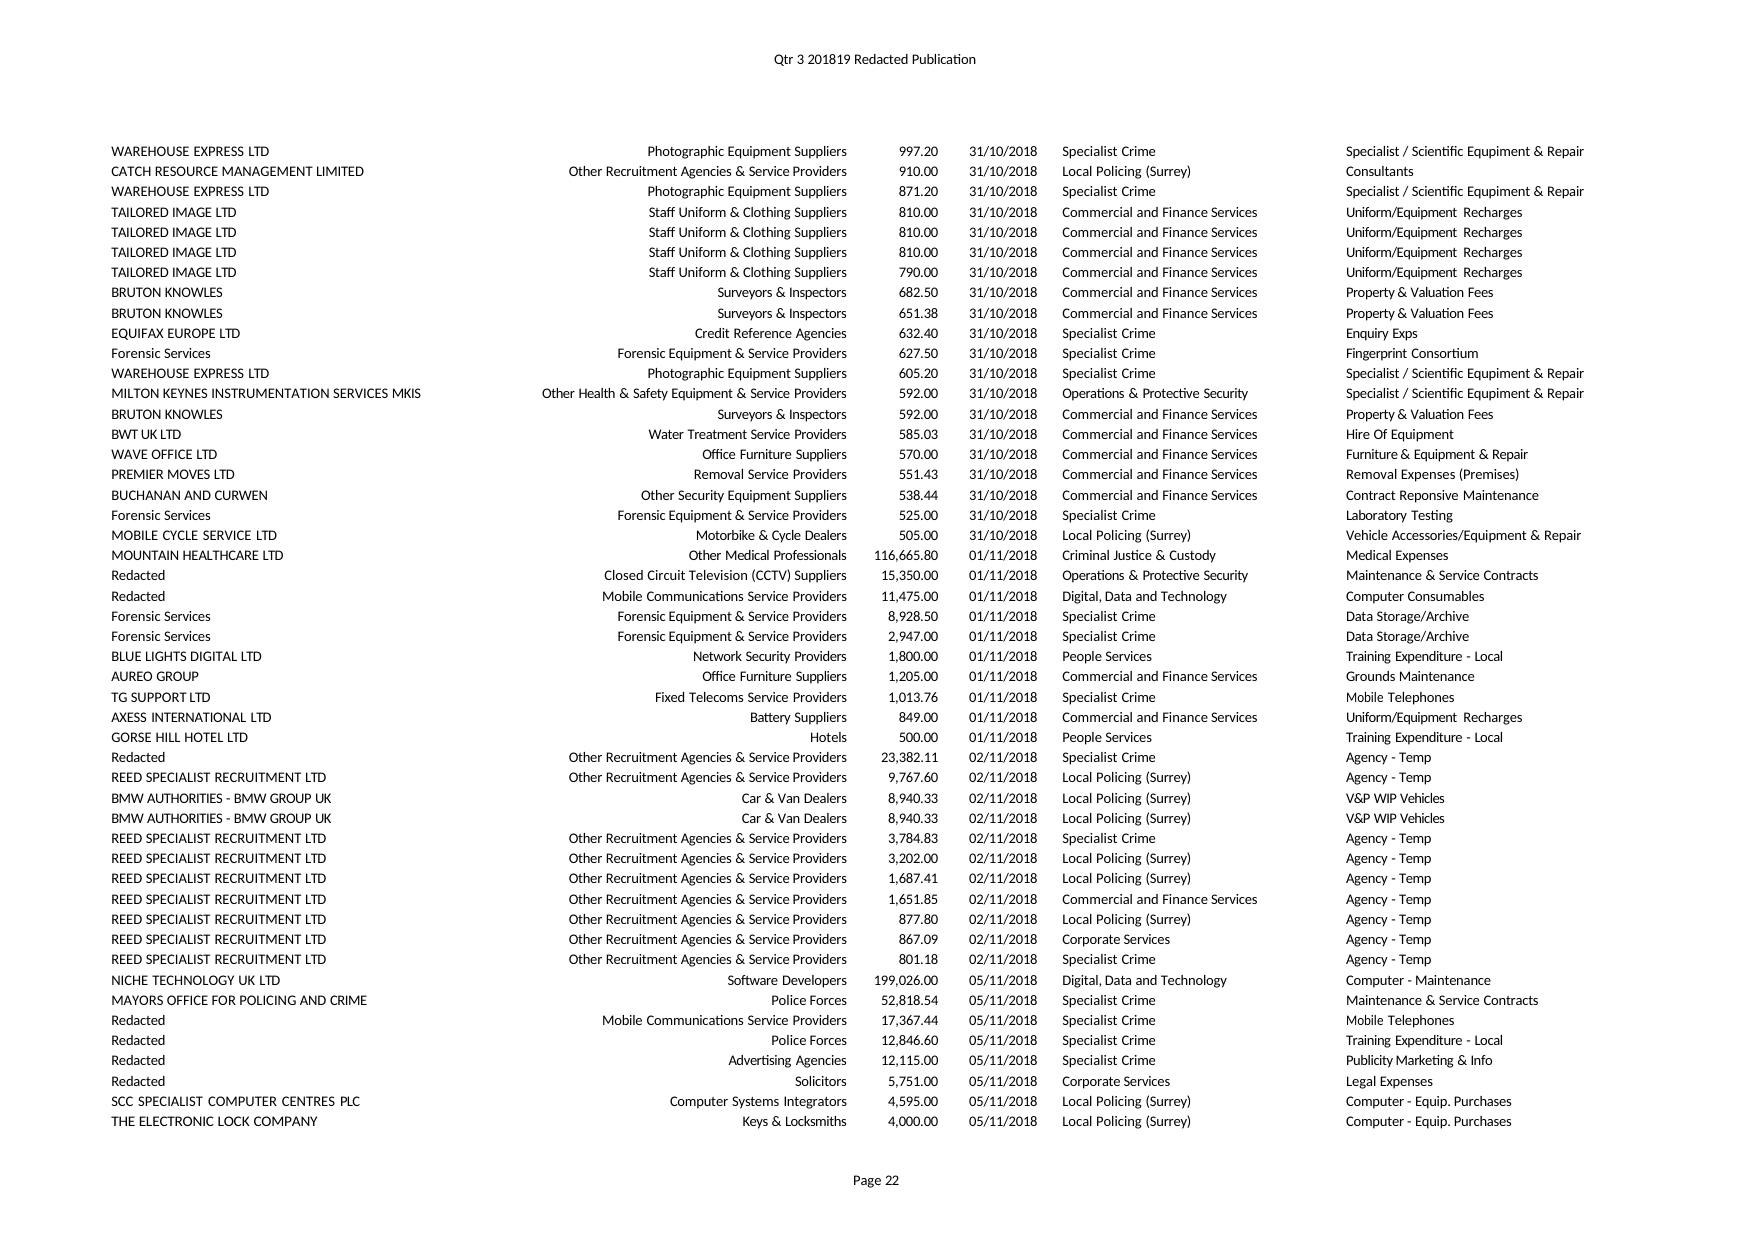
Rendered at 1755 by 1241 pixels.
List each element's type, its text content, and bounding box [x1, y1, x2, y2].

table_cell Other Recruitment Agencies & Service Providers [480, 162, 859, 182]
table_cell Contract Reponsive Maintenance [1303, 485, 1591, 505]
table_cell Other Recruitment Agencies & Service Providers [480, 829, 859, 849]
table_cell 12,846.60 [859, 1031, 953, 1051]
table_cell Local Policing (Surrey) [1050, 788, 1303, 808]
table_cell Network Security Providers [480, 647, 859, 667]
table_cell 12,115.00 [859, 1051, 953, 1071]
table_cell 3,784.83 [859, 829, 953, 849]
table_cell Training Expenditure - Local [1303, 647, 1591, 667]
table_cell 8,940.33 [859, 809, 953, 829]
table_cell Training Expenditure - Local [1303, 1031, 1591, 1051]
table_cell 3,202.00 [859, 849, 953, 869]
table_cell 05/11/2018 [953, 1031, 1050, 1051]
table_cell Legal Expenses [1303, 1071, 1591, 1091]
table_cell Specialist Crime [1050, 364, 1303, 384]
table_cell 682.50 [859, 283, 953, 303]
table_cell Digital, Data and Technology [1050, 970, 1303, 990]
table_cell Maintenance & Service Contracts [1303, 566, 1591, 586]
table_cell 31/10/2018 [953, 162, 1050, 182]
table_cell Hire Of Equipment [1303, 425, 1591, 445]
table_cell Grounds Maintenance [1303, 667, 1591, 687]
table_header Specialist / Scientific Equpiment & Repair [1303, 143, 1591, 162]
table_cell BRUTON KNOWLES [106, 283, 480, 303]
table_cell 551.43 [859, 465, 953, 485]
table_cell 31/10/2018 [953, 505, 1050, 526]
table_cell 31/10/2018 [953, 344, 1050, 364]
table_cell Enquiry Exps [1303, 324, 1591, 344]
table_cell Corporate Services [1050, 1071, 1303, 1091]
table_cell Specialist Crime [1050, 950, 1303, 970]
table_cell 570.00 [859, 445, 953, 465]
table_cell Other Recruitment Agencies & Service Providers [480, 889, 859, 909]
table_cell Agency - Temp [1303, 849, 1591, 869]
table_cell Removal Service Providers [480, 465, 859, 485]
table_cell 02/11/2018 [953, 910, 1050, 930]
table_cell Uniform/Equipment Recharges [1303, 202, 1591, 222]
table_cell Commercial and Finance Services [1050, 303, 1303, 323]
table_cell 1,651.85 [859, 889, 953, 909]
table_cell 1,687.41 [859, 869, 953, 889]
table_cell WAREHOUSE EXPRESS LTD [106, 182, 480, 202]
table_cell 871.20 [859, 182, 953, 202]
table_cell Redacted [106, 1011, 480, 1031]
table_cell Local Policing (Surrey) [1050, 1091, 1303, 1112]
table_cell 05/11/2018 [953, 1051, 1050, 1071]
table_cell REED SPECIALIST RECRUITMENT LTD [106, 910, 480, 930]
table_cell REED SPECIALIST RECRUITMENT LTD [106, 768, 480, 788]
table_cell CATCH RESOURCE MANAGEMENT LIMITED [106, 162, 480, 182]
table_cell Commercial and Finance Services [1050, 223, 1303, 243]
table_cell 4,595.00 [859, 1091, 953, 1112]
table_cell Agency - Temp [1303, 889, 1591, 909]
table_cell Staff Uniform & Clothing Suppliers [480, 202, 859, 222]
table_cell 500.00 [859, 728, 953, 748]
table_cell 605.20 [859, 364, 953, 384]
table_cell 2,947.00 [859, 627, 953, 647]
table_cell NICHE TECHNOLOGY UK LTD [106, 970, 480, 990]
table_cell Commercial and Finance Services [1050, 465, 1303, 485]
table_cell 02/11/2018 [953, 930, 1050, 950]
table_cell PREMIER MOVES LTD [106, 465, 480, 485]
table_cell Property & Valuation Fees [1303, 303, 1591, 323]
table_cell Computer - Maintenance [1303, 970, 1591, 990]
table_cell AXESS INTERNATIONAL LTD [106, 708, 480, 728]
table_cell Consultants [1303, 162, 1591, 182]
table_cell Corporate Services [1050, 930, 1303, 950]
table_cell AUREO GROUP [106, 667, 480, 687]
table_cell Other Security Equipment Suppliers [480, 485, 859, 505]
table_cell REED SPECIALIST RECRUITMENT LTD [106, 869, 480, 889]
table_cell BWT UK LTD [106, 425, 480, 445]
table_cell REED SPECIALIST RECRUITMENT LTD [106, 849, 480, 869]
table_cell Laboratory Testing [1303, 505, 1591, 526]
table_cell Forensic Equipment & Service Providers [480, 627, 859, 647]
table_cell 31/10/2018 [953, 465, 1050, 485]
table_cell 52,818.54 [859, 990, 953, 1011]
table_cell 31/10/2018 [953, 223, 1050, 243]
table_cell Hotels [480, 728, 859, 748]
table_cell THE ELECTRONIC LOCK COMPANY [106, 1112, 480, 1132]
table_cell 02/11/2018 [953, 869, 1050, 889]
table_cell 31/10/2018 [953, 384, 1050, 404]
table_cell 01/11/2018 [953, 566, 1050, 586]
table_cell Other Recruitment Agencies & Service Providers [480, 910, 859, 930]
table_cell BMW AUTHORITIES - BMW GROUP UK [106, 788, 480, 808]
table_cell 4,000.00 [859, 1112, 953, 1132]
table_cell Redacted [106, 586, 480, 606]
table_cell 31/10/2018 [953, 526, 1050, 546]
table_cell 01/11/2018 [953, 728, 1050, 748]
table_cell 8,928.50 [859, 606, 953, 627]
table_cell 801.18 [859, 950, 953, 970]
table_cell 505.00 [859, 526, 953, 546]
table_cell Photographic Equipment Suppliers [480, 364, 859, 384]
table_cell 538.44 [859, 485, 953, 505]
table_cell 31/10/2018 [953, 182, 1050, 202]
table_cell 05/11/2018 [953, 1091, 1050, 1112]
table_cell 02/11/2018 [953, 809, 1050, 829]
table_cell Commercial and Finance Services [1050, 708, 1303, 728]
table_cell Staff Uniform & Clothing Suppliers [480, 263, 859, 283]
table_cell Property & Valuation Fees [1303, 404, 1591, 424]
table_cell Water Treatment Service Providers [480, 425, 859, 445]
table_cell 877.80 [859, 910, 953, 930]
table_cell Criminal Justice & Custody [1050, 546, 1303, 566]
table_cell Medical Expenses [1303, 546, 1591, 566]
table_cell Other Recruitment Agencies & Service Providers [480, 849, 859, 869]
table_cell 05/11/2018 [953, 990, 1050, 1011]
table_cell Local Policing (Surrey) [1050, 768, 1303, 788]
table_cell 1,800.00 [859, 647, 953, 667]
table_cell Local Policing (Surrey) [1050, 910, 1303, 930]
table_cell 01/11/2018 [953, 546, 1050, 566]
table_cell Commercial and Finance Services [1050, 202, 1303, 222]
table_cell Specialist Crime [1050, 990, 1303, 1011]
table_cell 11,475.00 [859, 586, 953, 606]
table_cell Maintenance & Service Contracts [1303, 990, 1591, 1011]
table_cell 01/11/2018 [953, 667, 1050, 687]
table_cell BRUTON KNOWLES [106, 303, 480, 323]
table_cell Specialist Crime [1050, 748, 1303, 768]
table_cell 31/10/2018 [953, 324, 1050, 344]
table_cell Operations & Protective Security [1050, 384, 1303, 404]
table_cell 02/11/2018 [953, 768, 1050, 788]
table_cell REED SPECIALIST RECRUITMENT LTD [106, 930, 480, 950]
table_cell 02/11/2018 [953, 849, 1050, 869]
table_cell Office Furniture Suppliers [480, 445, 859, 465]
table_cell BUCHANAN AND CURWEN [106, 485, 480, 505]
table_cell BLUE LIGHTS DIGITAL LTD [106, 647, 480, 667]
table_cell 01/11/2018 [953, 708, 1050, 728]
table_cell Forensic Services [106, 344, 480, 364]
table_cell 01/11/2018 [953, 627, 1050, 647]
table_cell Furniture & Equipment & Repair [1303, 445, 1591, 465]
table_cell Surveyors & Inspectors [480, 283, 859, 303]
table_cell 31/10/2018 [953, 425, 1050, 445]
table_cell Uniform/Equipment Recharges [1303, 263, 1591, 283]
table_cell Commercial and Finance Services [1050, 263, 1303, 283]
table_cell 5,751.00 [859, 1071, 953, 1091]
table_cell Specialist Crime [1050, 1011, 1303, 1031]
table_cell Staff Uniform & Clothing Suppliers [480, 243, 859, 263]
table_cell Other Health & Safety Equipment & Service Providers [480, 384, 859, 404]
table_cell Commercial and Finance Services [1050, 445, 1303, 465]
table_cell V&P WIP Vehicles [1303, 788, 1591, 808]
table_cell 31/10/2018 [953, 202, 1050, 222]
table_cell MILTON KEYNES INSTRUMENTATION SERVICES MKIS [106, 384, 480, 404]
table_cell 02/11/2018 [953, 950, 1050, 970]
table_cell Fingerprint Consortium [1303, 344, 1591, 364]
table_cell Police Forces [480, 1031, 859, 1051]
table_cell Forensic Services [106, 606, 480, 627]
table_cell Specialist Crime [1050, 324, 1303, 344]
table_cell Specialist Crime [1050, 687, 1303, 707]
table_cell Agency - Temp [1303, 869, 1591, 889]
table_cell Commercial and Finance Services [1050, 243, 1303, 263]
table_cell Specialist Crime [1050, 829, 1303, 849]
table_cell Battery Suppliers [480, 708, 859, 728]
table_cell Commercial and Finance Services [1050, 425, 1303, 445]
table_cell 05/11/2018 [953, 970, 1050, 990]
table_cell Surveyors & Inspectors [480, 404, 859, 424]
table_cell Agency - Temp [1303, 930, 1591, 950]
table_cell Agency - Temp [1303, 748, 1591, 768]
table_cell Computer Consumables [1303, 586, 1591, 606]
table_header 997.20 [859, 143, 953, 162]
table_cell 1,205.00 [859, 667, 953, 687]
table_cell WAVE OFFICE LTD [106, 445, 480, 465]
table_cell 02/11/2018 [953, 889, 1050, 909]
table_cell Local Policing (Surrey) [1050, 526, 1303, 546]
table_cell REED SPECIALIST RECRUITMENT LTD [106, 829, 480, 849]
table_cell 31/10/2018 [953, 404, 1050, 424]
table_cell 199,026.00 [859, 970, 953, 990]
table_cell TAILORED IMAGE LTD [106, 243, 480, 263]
table_cell 05/11/2018 [953, 1071, 1050, 1091]
table_cell Agency - Temp [1303, 768, 1591, 788]
table_cell Agency - Temp [1303, 950, 1591, 970]
table_cell 05/11/2018 [953, 1011, 1050, 1031]
table_cell Commercial and Finance Services [1050, 283, 1303, 303]
table_cell 627.50 [859, 344, 953, 364]
table_cell Vehicle Accessories/Equipment & Repair [1303, 526, 1591, 546]
table_cell Forensic Equipment & Service Providers [480, 505, 859, 526]
table_cell Software Developers [480, 970, 859, 990]
table_cell People Services [1050, 728, 1303, 748]
table_cell Other Recruitment Agencies & Service Providers [480, 930, 859, 950]
table_cell Mobile Communications Service Providers [480, 1011, 859, 1031]
table_cell Motorbike & Cycle Dealers [480, 526, 859, 546]
table_cell Other Medical Professionals [480, 546, 859, 566]
table_cell 31/10/2018 [953, 485, 1050, 505]
table_cell 31/10/2018 [953, 445, 1050, 465]
table_cell 17,367.44 [859, 1011, 953, 1031]
table_cell 592.00 [859, 384, 953, 404]
table_cell 02/11/2018 [953, 748, 1050, 768]
table_cell Specialist Crime [1050, 606, 1303, 627]
table_cell Specialist Crime [1050, 505, 1303, 526]
table_cell Local Policing (Surrey) [1050, 1112, 1303, 1132]
table_cell Commercial and Finance Services [1050, 889, 1303, 909]
table_cell TAILORED IMAGE LTD [106, 263, 480, 283]
table_cell 810.00 [859, 202, 953, 222]
table_cell Agency - Temp [1303, 829, 1591, 849]
table_cell Credit Reference Agencies [480, 324, 859, 344]
table_cell Computer Systems Integrators [480, 1091, 859, 1112]
table_cell 23,382.11 [859, 748, 953, 768]
table_cell 31/10/2018 [953, 243, 1050, 263]
table_cell MAYORS OFFICE FOR POLICING AND CRIME [106, 990, 480, 1011]
table_header WAREHOUSE EXPRESS LTD [106, 143, 480, 162]
table_cell 810.00 [859, 223, 953, 243]
table_cell 525.00 [859, 505, 953, 526]
table_cell Specialist Crime [1050, 627, 1303, 647]
table_cell 116,665.80 [859, 546, 953, 566]
table_cell 592.00 [859, 404, 953, 424]
table_header Photographic Equipment Suppliers [480, 143, 859, 162]
table_cell Computer - Equip. Purchases [1303, 1091, 1591, 1112]
table_cell 05/11/2018 [953, 1112, 1050, 1132]
table_cell SCC SPECIALIST COMPUTER CENTRES PLC [106, 1091, 480, 1112]
table_cell Closed Circuit Television (CCTV) Suppliers [480, 566, 859, 586]
table_cell Car & Van Dealers [480, 788, 859, 808]
table_cell Police Forces [480, 990, 859, 1011]
table_cell Other Recruitment Agencies & Service Providers [480, 950, 859, 970]
table_cell Other Recruitment Agencies & Service Providers [480, 869, 859, 889]
table_cell Fixed Telecoms Service Providers [480, 687, 859, 707]
table_cell Specialist / Scientific Equpiment & Repair [1303, 364, 1591, 384]
table_cell BMW AUTHORITIES - BMW GROUP UK [106, 809, 480, 829]
table_cell Commercial and Finance Services [1050, 667, 1303, 687]
table_cell 01/11/2018 [953, 586, 1050, 606]
table_cell Local Policing (Surrey) [1050, 849, 1303, 869]
table_cell EQUIFAX EUROPE LTD [106, 324, 480, 344]
table_cell BRUTON KNOWLES [106, 404, 480, 424]
table_cell Redacted [106, 566, 480, 586]
table_cell Specialist Crime [1050, 344, 1303, 364]
table_cell 810.00 [859, 243, 953, 263]
table_cell Mobile Communications Service Providers [480, 586, 859, 606]
table_cell MOBILE CYCLE SERVICE LTD [106, 526, 480, 546]
table_cell Computer - Equip. Purchases [1303, 1112, 1591, 1132]
table_cell Data Storage/Archive [1303, 627, 1591, 647]
table_cell Specialist / Scientific Equpiment & Repair [1303, 384, 1591, 404]
table_cell Surveyors & Inspectors [480, 303, 859, 323]
table_cell 1,013.76 [859, 687, 953, 707]
table_header 31/10/2018 [953, 143, 1050, 162]
table_cell Redacted [106, 748, 480, 768]
table_cell REED SPECIALIST RECRUITMENT LTD [106, 889, 480, 909]
table_cell Uniform/Equipment Recharges [1303, 243, 1591, 263]
table_cell 632.40 [859, 324, 953, 344]
table_cell Mobile Telephones [1303, 1011, 1591, 1031]
table_cell Uniform/Equipment Recharges [1303, 223, 1591, 243]
table_cell 01/11/2018 [953, 647, 1050, 667]
table_cell REED SPECIALIST RECRUITMENT LTD [106, 950, 480, 970]
table_cell Publicity Marketing & Info [1303, 1051, 1591, 1071]
table_cell 651.38 [859, 303, 953, 323]
table_cell Specialist / Scientific Equpiment & Repair [1303, 182, 1591, 202]
table_cell GORSE HILL HOTEL LTD [106, 728, 480, 748]
table_cell Specialist Crime [1050, 1051, 1303, 1071]
table_cell Local Policing (Surrey) [1050, 809, 1303, 829]
table_cell Car & Van Dealers [480, 809, 859, 829]
table_cell Commercial and Finance Services [1050, 404, 1303, 424]
table_cell 910.00 [859, 162, 953, 182]
table_cell Specialist Crime [1050, 1031, 1303, 1051]
table_cell 849.00 [859, 708, 953, 728]
table_cell 01/11/2018 [953, 606, 1050, 627]
table_cell Local Policing (Surrey) [1050, 869, 1303, 889]
table_cell Forensic Equipment & Service Providers [480, 606, 859, 627]
table_cell Advertising Agencies [480, 1051, 859, 1071]
table_cell V&P WIP Vehicles [1303, 809, 1591, 829]
table_cell 790.00 [859, 263, 953, 283]
table_cell Removal Expenses (Premises) [1303, 465, 1591, 485]
table_cell Training Expenditure - Local [1303, 728, 1591, 748]
table_cell Redacted [106, 1051, 480, 1071]
table_cell WAREHOUSE EXPRESS LTD [106, 364, 480, 384]
table_cell 02/11/2018 [953, 829, 1050, 849]
table_header Specialist Crime [1050, 143, 1303, 162]
table_cell Forensic Equipment & Service Providers [480, 344, 859, 364]
table_cell TAILORED IMAGE LTD [106, 202, 480, 222]
table_cell Local Policing (Surrey) [1050, 162, 1303, 182]
table_cell 31/10/2018 [953, 263, 1050, 283]
table_cell Operations & Protective Security [1050, 566, 1303, 586]
table_cell Other Recruitment Agencies & Service Providers [480, 748, 859, 768]
table_cell Staff Uniform & Clothing Suppliers [480, 223, 859, 243]
table_cell Keys & Locksmiths [480, 1112, 859, 1132]
table_cell Forensic Services [106, 627, 480, 647]
table_cell 15,350.00 [859, 566, 953, 586]
table_cell Solicitors [480, 1071, 859, 1091]
table_cell 31/10/2018 [953, 283, 1050, 303]
table_cell Office Furniture Suppliers [480, 667, 859, 687]
table_cell Forensic Services [106, 505, 480, 526]
table_cell Photographic Equipment Suppliers [480, 182, 859, 202]
table_cell 31/10/2018 [953, 364, 1050, 384]
table_cell Commercial and Finance Services [1050, 485, 1303, 505]
table_cell 02/11/2018 [953, 788, 1050, 808]
table_cell Other Recruitment Agencies & Service Providers [480, 768, 859, 788]
table_cell People Services [1050, 647, 1303, 667]
table_cell Specialist Crime [1050, 182, 1303, 202]
table_cell 01/11/2018 [953, 687, 1050, 707]
table_cell TG SUPPORT LTD [106, 687, 480, 707]
table_cell Agency - Temp [1303, 910, 1591, 930]
table_cell Uniform/Equipment Recharges [1303, 708, 1591, 728]
table_cell MOUNTAIN HEALTHCARE LTD [106, 546, 480, 566]
table_cell 31/10/2018 [953, 303, 1050, 323]
table_cell TAILORED IMAGE LTD [106, 223, 480, 243]
table_cell Data Storage/Archive [1303, 606, 1591, 627]
table_cell Digital, Data and Technology [1050, 586, 1303, 606]
table_cell Redacted [106, 1071, 480, 1091]
table_cell Redacted [106, 1031, 480, 1051]
table_cell 585.03 [859, 425, 953, 445]
table_cell 9,767.60 [859, 768, 953, 788]
table_cell 8,940.33 [859, 788, 953, 808]
table_cell Property & Valuation Fees [1303, 283, 1591, 303]
table_cell Mobile Telephones [1303, 687, 1591, 707]
table_cell 867.09 [859, 930, 953, 950]
